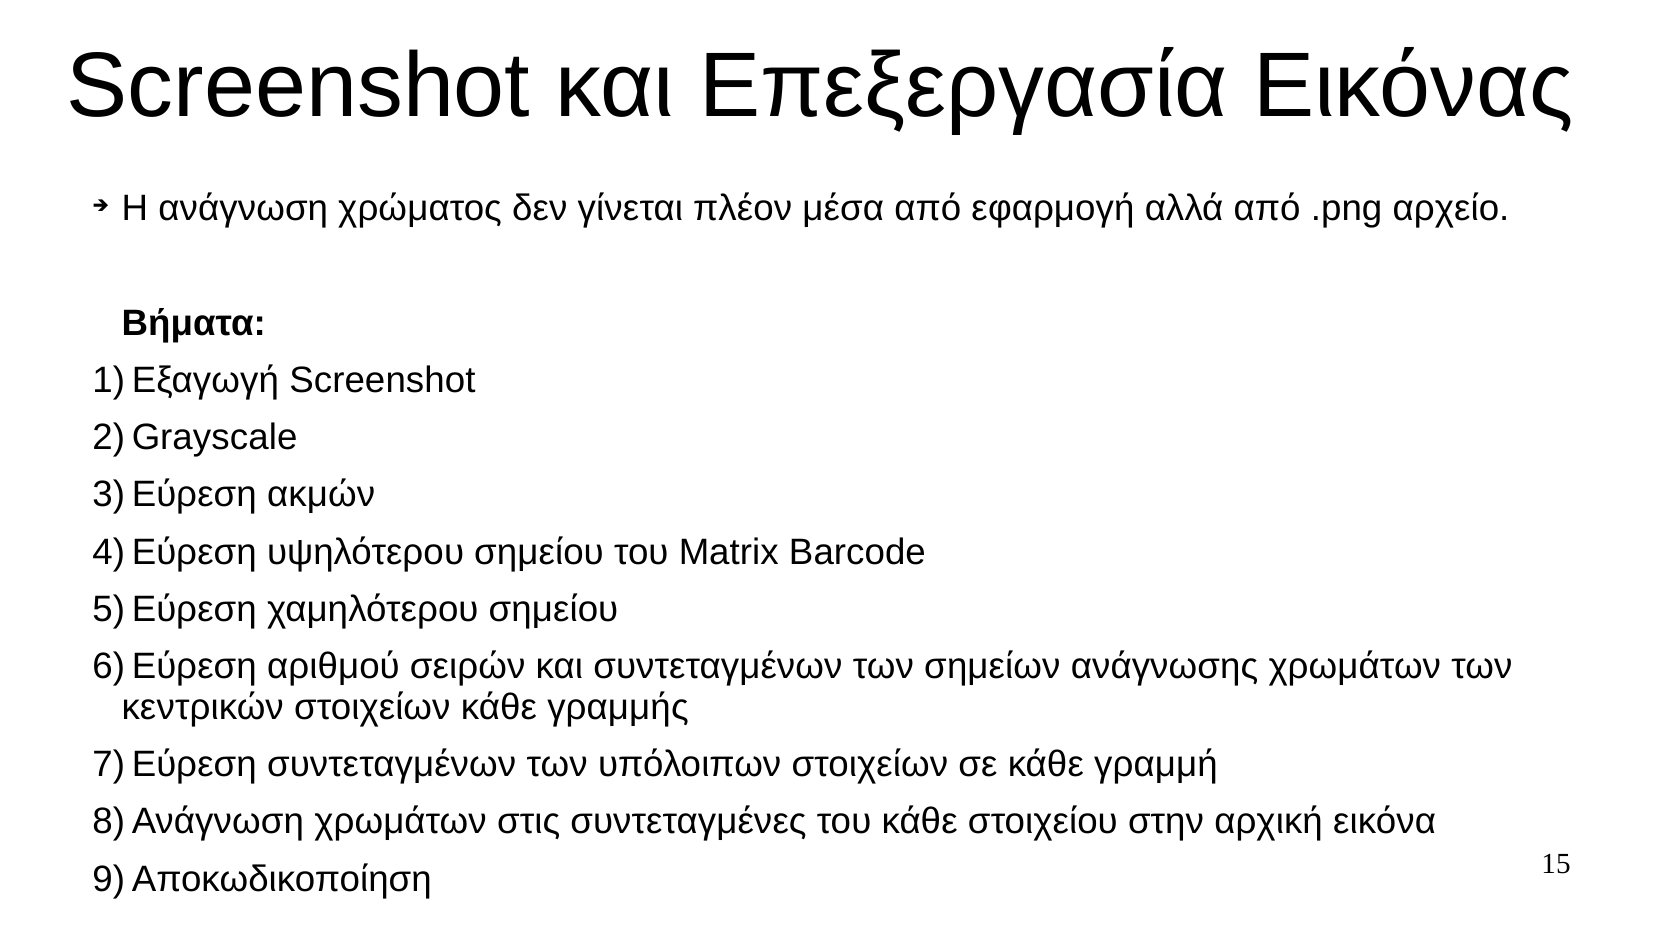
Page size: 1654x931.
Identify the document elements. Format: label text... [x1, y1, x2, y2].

title Screenshot και Επεξεργασία Εικόνας [0, 0, 1654, 188]
list Η ανάγνωση χρώματος δεν γίνεται πλέον μέσα από εφαρμογή αλλά από .png αρχείο. Βήματα: Εξαγωγή Screenshot Grayscale Εύρεση ακμών Εύρεση υψηλότερου σημείου του Matrix Barcode Εύρεση χαμηλότερου σημείου Εύρεση αριθμού σειρών και συντεταγμένων των σημείων ανάγνωσης χρωμάτων των κεντρικών στοιχείων κάθε γραμμής Εύρεση συντεταγμένων των υπόλοιπων στοιχείων σε κάθε γραμμή Ανάγνωση χρωμάτων στις συντεταγμένες του κάθε στοιχείου στην αρχική εικόνα Αποκωδικοποίηση [82, 187, 1613, 901]
